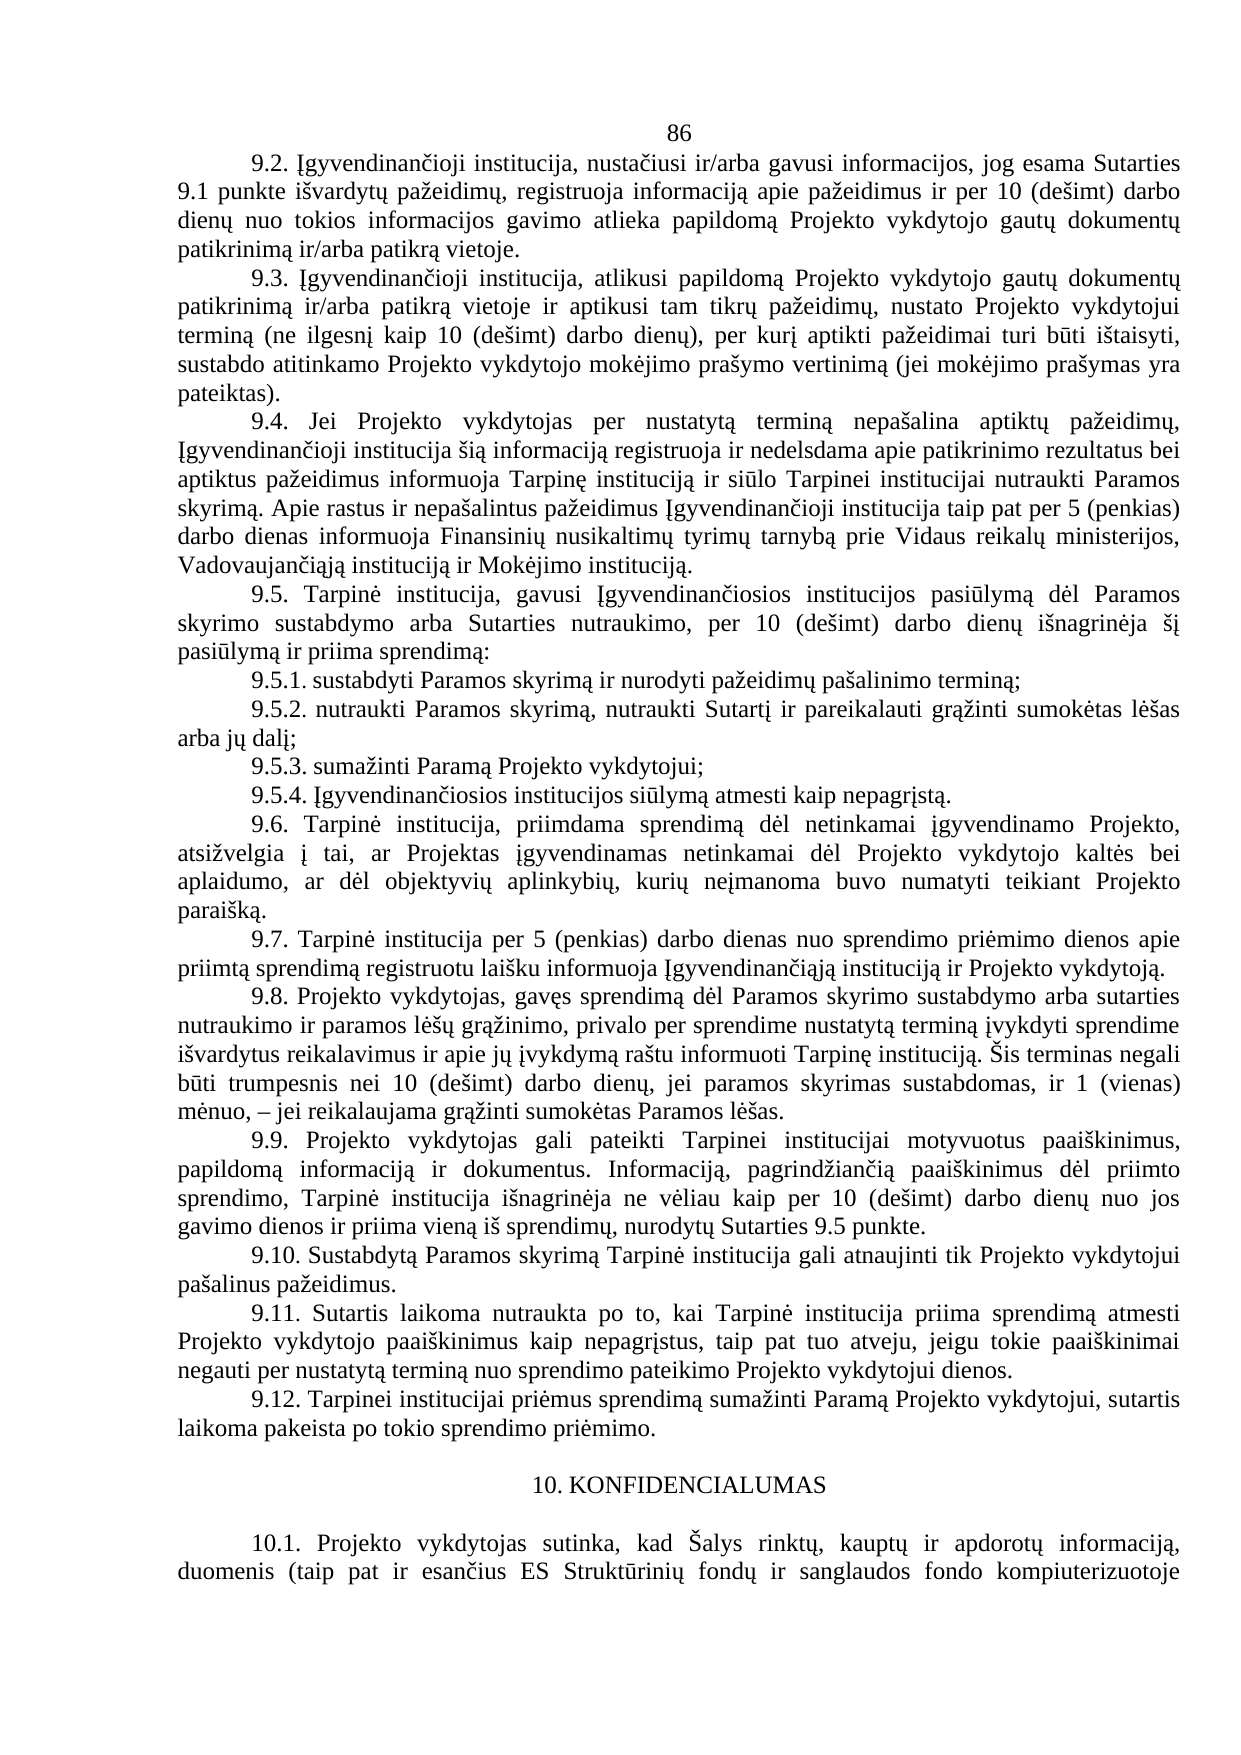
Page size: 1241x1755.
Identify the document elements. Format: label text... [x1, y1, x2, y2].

text 9.5.4. Įgyvendinančiosios institucijos siūlymą atmesti kaip nepagrįstą. [177, 780, 1181, 809]
text 9.12. Tarpinei institucijai priėmus sprendimą sumažinti Paramą Projekto vykdytojui, sutartis laikoma pakeista po tokio sprendimo priėmimo. [177, 1384, 1181, 1441]
text 9.2. Įgyvendinančioji institucija, nustačiusi ir/arba gavusi informacijos, jog esama Sutarties 9.1 punkte išvardytų pažeidimų, registruoja informaciją apie pažeidimus ir per 10 (dešimt) darbo dienų nuo tokios informacijos gavimo atlieka papildomą Projekto vykdytojo gautų dokumentų patikrinimą ir/arba patikrą vietoje. [177, 148, 1181, 263]
text 9.9. Projekto vykdytojas gali pateikti Tarpinei institucijai motyvuotus paaiškinimus, papildomą informaciją ir dokumentus. Informaciją, pagrindžiančią paaiškinimus dėl priimto sprendimo, Tarpinė institucija išnagrinėja ne vėliau kaip per 10 (dešimt) darbo dienų nuo jos gavimo dienos ir priima vieną iš sprendimų, nurodytų Sutarties 9.5 punkte. [177, 1125, 1181, 1240]
text 9.5. Tarpinė institucija, gavusi Įgyvendinančiosios institucijos pasiūlymą dėl Paramos skyrimo sustabdymo arba Sutarties nutraukimo, per 10 (dešimt) darbo dienų išnagrinėja šį pasiūlymą ir priima sprendimą: [177, 579, 1181, 665]
text 10.1. Projekto vykdytojas sutinka, kad Šalys rinktų, kauptų ir apdorotų informaciją, duomenis (taip pat ir esančius ES Struktūrinių fondų ir sanglaudos fondo kompiuterizuotoje [177, 1528, 1181, 1585]
text 9.4. Jei Projekto vykdytojas per nustatytą terminą nepašalina aptiktų pažeidimų, Įgyvendinančioji institucija šią informaciją registruoja ir nedelsdama apie patikrinimo rezultatus bei aptiktus pažeidimus informuoja Tarpinę instituciją ir siūlo Tarpinei institucijai nutraukti Paramos skyrimą. Apie rastus ir nepašalintus pažeidimus Įgyvendinančioji institucija taip pat per 5 (penkias) darbo dienas informuoja Finansinių nusikaltimų tyrimų tarnybą prie Vidaus reikalų ministerijos, Vadovaujančiąją instituciją ir Mokėjimo instituciją. [177, 406, 1181, 579]
text 9.5.3. sumažinti Paramą Projekto vykdytojui; [177, 751, 1181, 780]
text 9.7. Tarpinė institucija per 5 (penkias) darbo dienas nuo sprendimo priėmimo dienos apie priimtą sprendimą registruotu laišku informuoja Įgyvendinančiąją instituciją ir Projekto vykdytoją. [177, 924, 1181, 981]
text 10. KONFIDENCIALUMAS [177, 1470, 1181, 1499]
text 9.8. Projekto vykdytojas, gavęs sprendimą dėl Paramos skyrimo sustabdymo arba sutarties nutraukimo ir paramos lėšų grąžinimo, privalo per sprendime nustatytą terminą įvykdyti sprendime išvardytus reikalavimus ir apie jų įvykdymą raštu informuoti Tarpinę instituciją. Šis terminas negali būti trumpesnis nei 10 (dešimt) darbo dienų, jei paramos skyrimas sustabdomas, ir 1 (vienas) mėnuo, – jei reikalaujama grąžinti sumokėtas Paramos lėšas. [177, 981, 1181, 1125]
text 9.10. Sustabdytą Paramos skyrimą Tarpinė institucija gali atnaujinti tik Projekto vykdytojui pašalinus pažeidimus. [177, 1240, 1181, 1298]
text 9.5.1. sustabdyti Paramos skyrimą ir nurodyti pažeidimų pašalinimo terminą; [177, 665, 1181, 694]
text 9.11. Sutartis laikoma nutraukta po to, kai Tarpinė institucija priima sprendimą atmesti Projekto vykdytojo paaiškinimus kaip nepagrįstus, taip pat tuo atveju, jeigu tokie paaiškinimai negauti per nustatytą terminą nuo sprendimo pateikimo Projekto vykdytojui dienos. [177, 1298, 1181, 1384]
text 9.3. Įgyvendinančioji institucija, atlikusi papildomą Projekto vykdytojo gautų dokumentų patikrinimą ir/arba patikrą vietoje ir aptikusi tam tikrų pažeidimų, nustato Projekto vykdytojui terminą (ne ilgesnį kaip 10 (dešimt) darbo dienų), per kurį aptikti pažeidimai turi būti ištaisyti, sustabdo atitinkamo Projekto vykdytojo mokėjimo prašymo vertinimą (jei mokėjimo prašymas yra pateiktas). [177, 263, 1181, 406]
text 9.6. Tarpinė institucija, priimdama sprendimą dėl netinkamai įgyvendinamo Projekto, atsižvelgia į tai, ar Projektas įgyvendinamas netinkamai dėl Projekto vykdytojo kaltės bei aplaidumo, ar dėl objektyvių aplinkybių, kurių neįmanoma buvo numatyti teikiant Projekto paraišką. [177, 809, 1181, 924]
text 9.5.2. nutraukti Paramos skyrimą, nutraukti Sutartį ir pareikalauti grąžinti sumokėtas lėšas arba jų dalį; [177, 694, 1181, 751]
